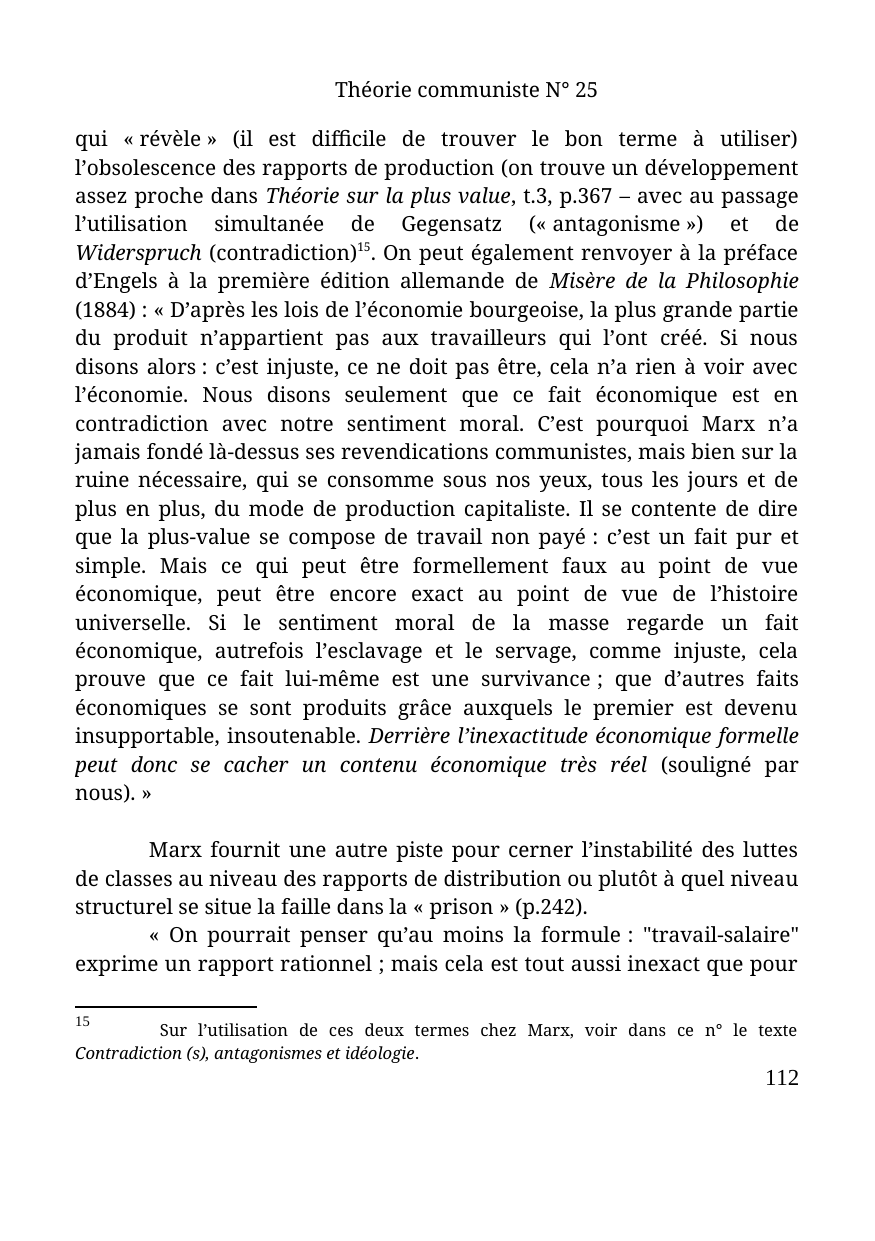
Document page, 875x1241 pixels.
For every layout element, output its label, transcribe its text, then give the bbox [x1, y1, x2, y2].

text « On pourrait penser qu’au moins la formule : "travail-salaire" exprime un rapport rationnel ; mais cela est tout aussi inexact que pour [75, 921, 799, 977]
text Marx fournit une autre piste pour cerner l’instabilité des luttes de classes au niveau des rapports de distribution ou plutôt à quel niveau structurel se situe la faille dans la « prison » (p.242). [75, 835, 799, 921]
text Sur l’utilisation de ces deux termes chez Marx, voir dans ce n° le texte Contradiction (s), antagonismes et idéologie. [75, 1013, 799, 1064]
text qui « révèle » (il est difficile de trouver le bon terme à utiliser) l’obsolescence des rapports de production (on trouve un développement assez proche dans Théorie sur la plus value, t.3, p.367 – avec au passage l’utilisation simultanée de Gegensatz (« antagonisme ») et de Widerspruch (contradiction). On peut également renvoyer à la préface d’Engels à la première édition allemande de Misère de la Philosophie (1884) : « D’après les lois de l’économie bourgeoise, la plus grande partie du produit n’appartient pas aux travailleurs qui l’ont créé. Si nous disons alors : c’est injuste, ce ne doit pas être, cela n’a rien à voir avec l’économie. Nous disons seulement que ce fait économique est en contradiction avec notre sentiment moral. C’est pourquoi Marx n’a jamais fondé là-dessus ses revendications communistes, mais bien sur la ruine nécessaire, qui se consomme sous nos yeux, tous les jours et de plus en plus, du mode de production capitaliste. Il se contente de dire que la plus-value se compose de travail non payé : c’est un fait pur et simple. Mais ce qui peut être formellement faux au point de vue économique, peut être encore exact au point de vue de l’histoire universelle. Si le sentiment moral de la masse regarde un fait économique, autrefois l’esclavage et le servage, comme injuste, cela prouve que ce fait lui-même est une survivance ; que d’autres faits économiques se sont produits grâce auxquels le premier est devenu insupportable, insoutenable. Derrière l’inexactitude économique formelle peut donc se cacher un contenu économique très réel (souligné par nous). » [75, 124, 799, 807]
